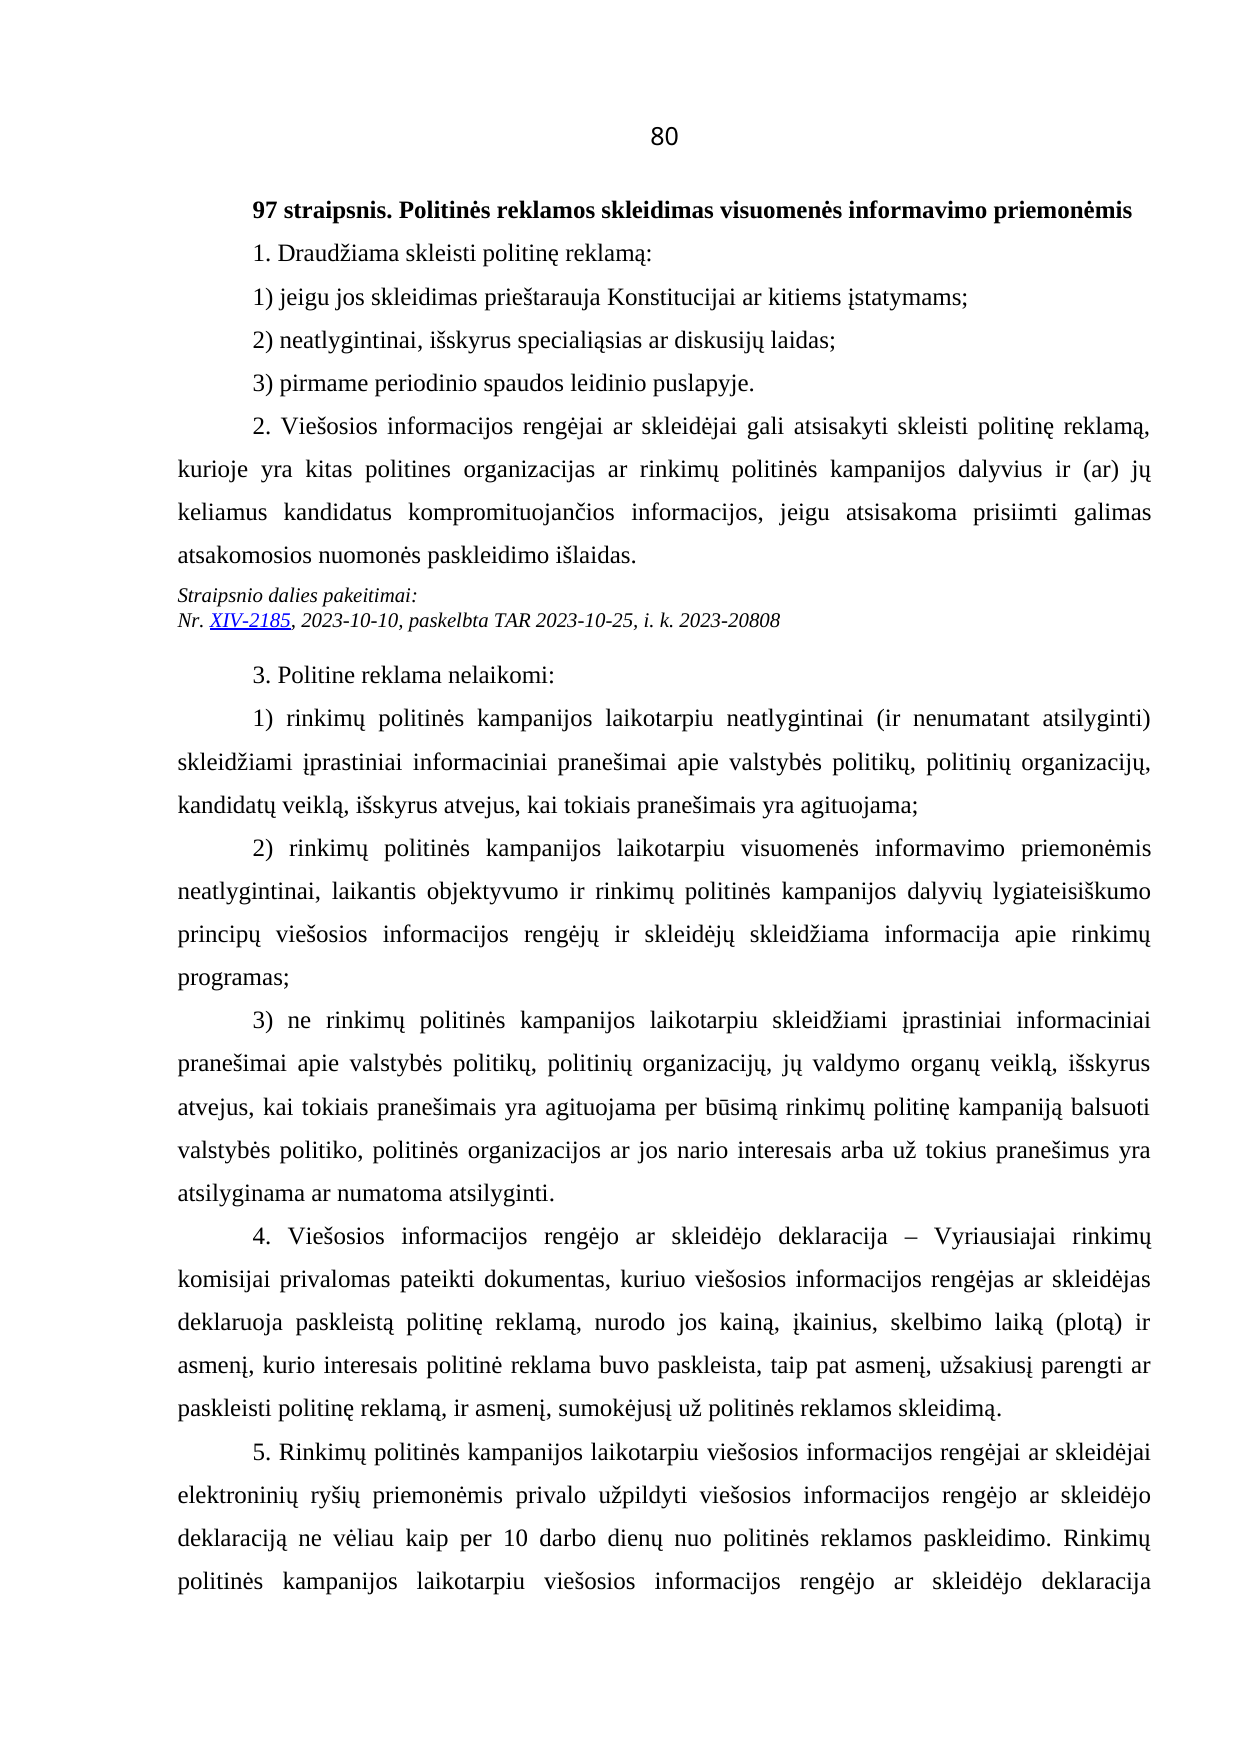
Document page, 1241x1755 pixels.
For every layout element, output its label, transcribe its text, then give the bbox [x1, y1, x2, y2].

text Nr. XIV-2185, 2023-10-10, paskelbta TAR 2023-10-25, i. k. 2023-20808 [177, 607, 1152, 632]
text 4. Viešosios informacijos rengėjo ar skleidėjo deklaracija – Vyriausiajai rinkimų komisijai privalomas pateikti dokumentas, kuriuo viešosios informacijos rengėjas ar skleidėjas deklaruoja paskleistą politinę reklamą, nurodo jos kainą, įkainius, skelbimo laiką (plotą) ir asmenį, kurio interesais politinė reklama buvo paskleista, taip pat asmenį, užsakiusį parengti ar paskleisti politinę reklamą, ir asmenį, sumokėjusį už politinės reklamos skleidimą. [177, 1221, 1152, 1422]
text 5. Rinkimų politinės kampanijos laikotarpiu viešosios informacijos rengėjai ar skleidėjai elektroninių ryšių priemonėmis privalo užpildyti viešosios informacijos rengėjo ar skleidėjo deklaraciją ne vėliau kaip per 10 darbo dienų nuo politinės reklamos paskleidimo. Rinkimų politinės kampanijos laikotarpiu viešosios informacijos rengėjo ar skleidėjo deklaracija [177, 1437, 1152, 1595]
text 3) pirmame periodinio spaudos leidinio puslapyje. [177, 368, 1152, 397]
text 2. Viešosios informacijos rengėjai ar skleidėjai gali atsisakyti skleisti politinę reklamą, kurioje yra kitas politines organizacijas ar rinkimų politinės kampanijos dalyvius ir (ar) jų keliamus kandidatus kompromituojančios informacijos, jeigu atsisakoma prisiimti galimas atsakomosios nuomonės paskleidimo išlaidas. [177, 411, 1152, 569]
text Straipsnio dalies pakeitimai: [177, 583, 1152, 607]
text 3. Politine reklama nelaikomi: [177, 660, 1152, 689]
text 1) rinkimų politinės kampanijos laikotarpiu neatlygintinai (ir nenumatant atsilyginti) skleidžiami įprastiniai informaciniai pranešimai apie valstybės politikų, politinių organizacijų, kandidatų veiklą, išskyrus atvejus, kai tokiais pranešimais yra agituojama; [177, 703, 1152, 818]
text 2) neatlygintinai, išskyrus specialiąsias ar diskusijų laidas; [177, 325, 1152, 353]
text 1. Draudžiama skleisti politinę reklamą: [177, 238, 1152, 267]
text 97 straipsnis. Politinės reklamos skleidimas visuomenės informavimo priemonėmis [177, 195, 1152, 224]
text 3) ne rinkimų politinės kampanijos laikotarpiu skleidžiami įprastiniai informaciniai pranešimai apie valstybės politikų, politinių organizacijų, jų valdymo organų veiklą, išskyrus atvejus, kai tokiais pranešimais yra agituojama per būsimą rinkimų politinę kampaniją balsuoti valstybės politiko, politinės organizacijos ar jos nario interesais arba už tokius pranešimus yra atsilyginama ar numatoma atsilyginti. [177, 1005, 1152, 1207]
text 1) jeigu jos skleidimas prieštarauja Konstitucijai ar kitiems įstatymams; [177, 282, 1152, 310]
text 2) rinkimų politinės kampanijos laikotarpiu visuomenės informavimo priemonėmis neatlygintinai, laikantis objektyvumo ir rinkimų politinės kampanijos dalyvių lygiateisiškumo principų viešosios informacijos rengėjų ir skleidėjų skleidžiama informacija apie rinkimų programas; [177, 833, 1152, 991]
